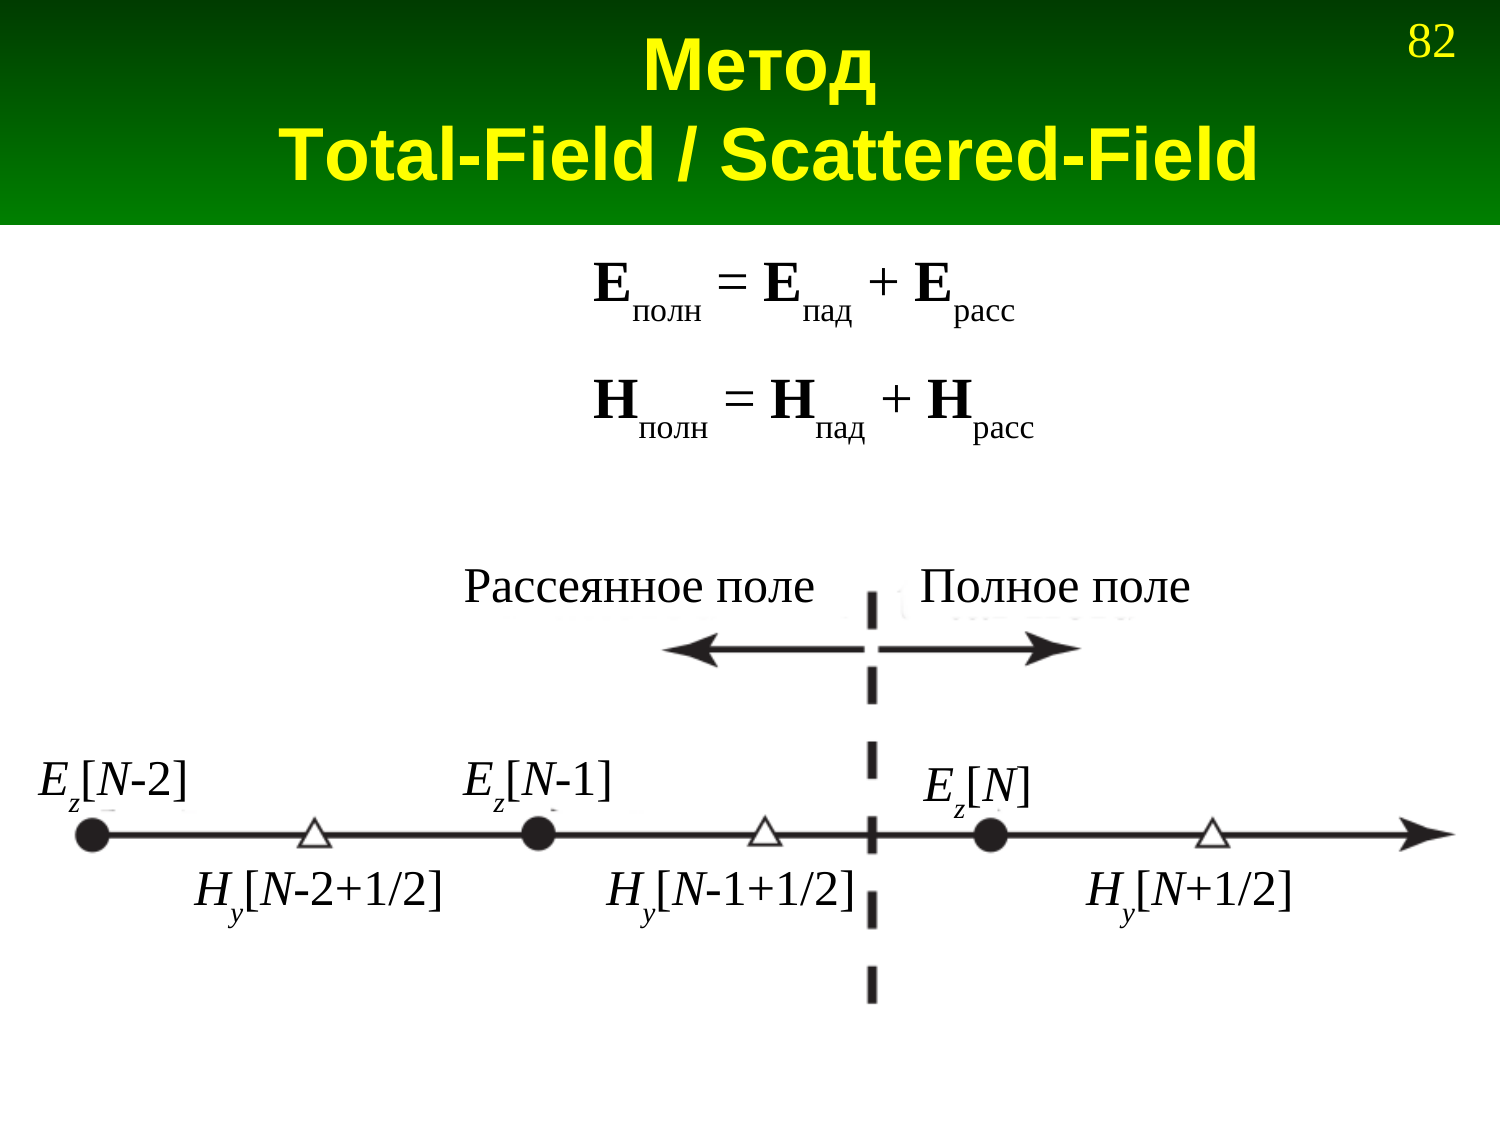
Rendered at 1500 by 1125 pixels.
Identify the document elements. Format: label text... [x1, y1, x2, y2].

text_box Рассеянное поле [448, 545, 831, 621]
text_box Полное поле [905, 545, 1207, 621]
picture [59, 541, 1477, 1022]
text_box Hy[N-1+1/2] [591, 848, 890, 996]
text_box Eполн = Eпад + Eрасс [578, 236, 1031, 336]
title Метод Total-Field / Scattered-Field [100, 7, 1441, 204]
text_box Hполн = Hпад + Hрасс [578, 353, 1050, 453]
text_box Ez[N-1] [448, 738, 634, 886]
text_box Ez[N] [908, 744, 1075, 835]
text_box Ez[N-2] [23, 738, 217, 886]
text_box Hy[N-2+1/2] [179, 848, 468, 996]
text_box Hy[N+1/2] [1071, 848, 1342, 984]
